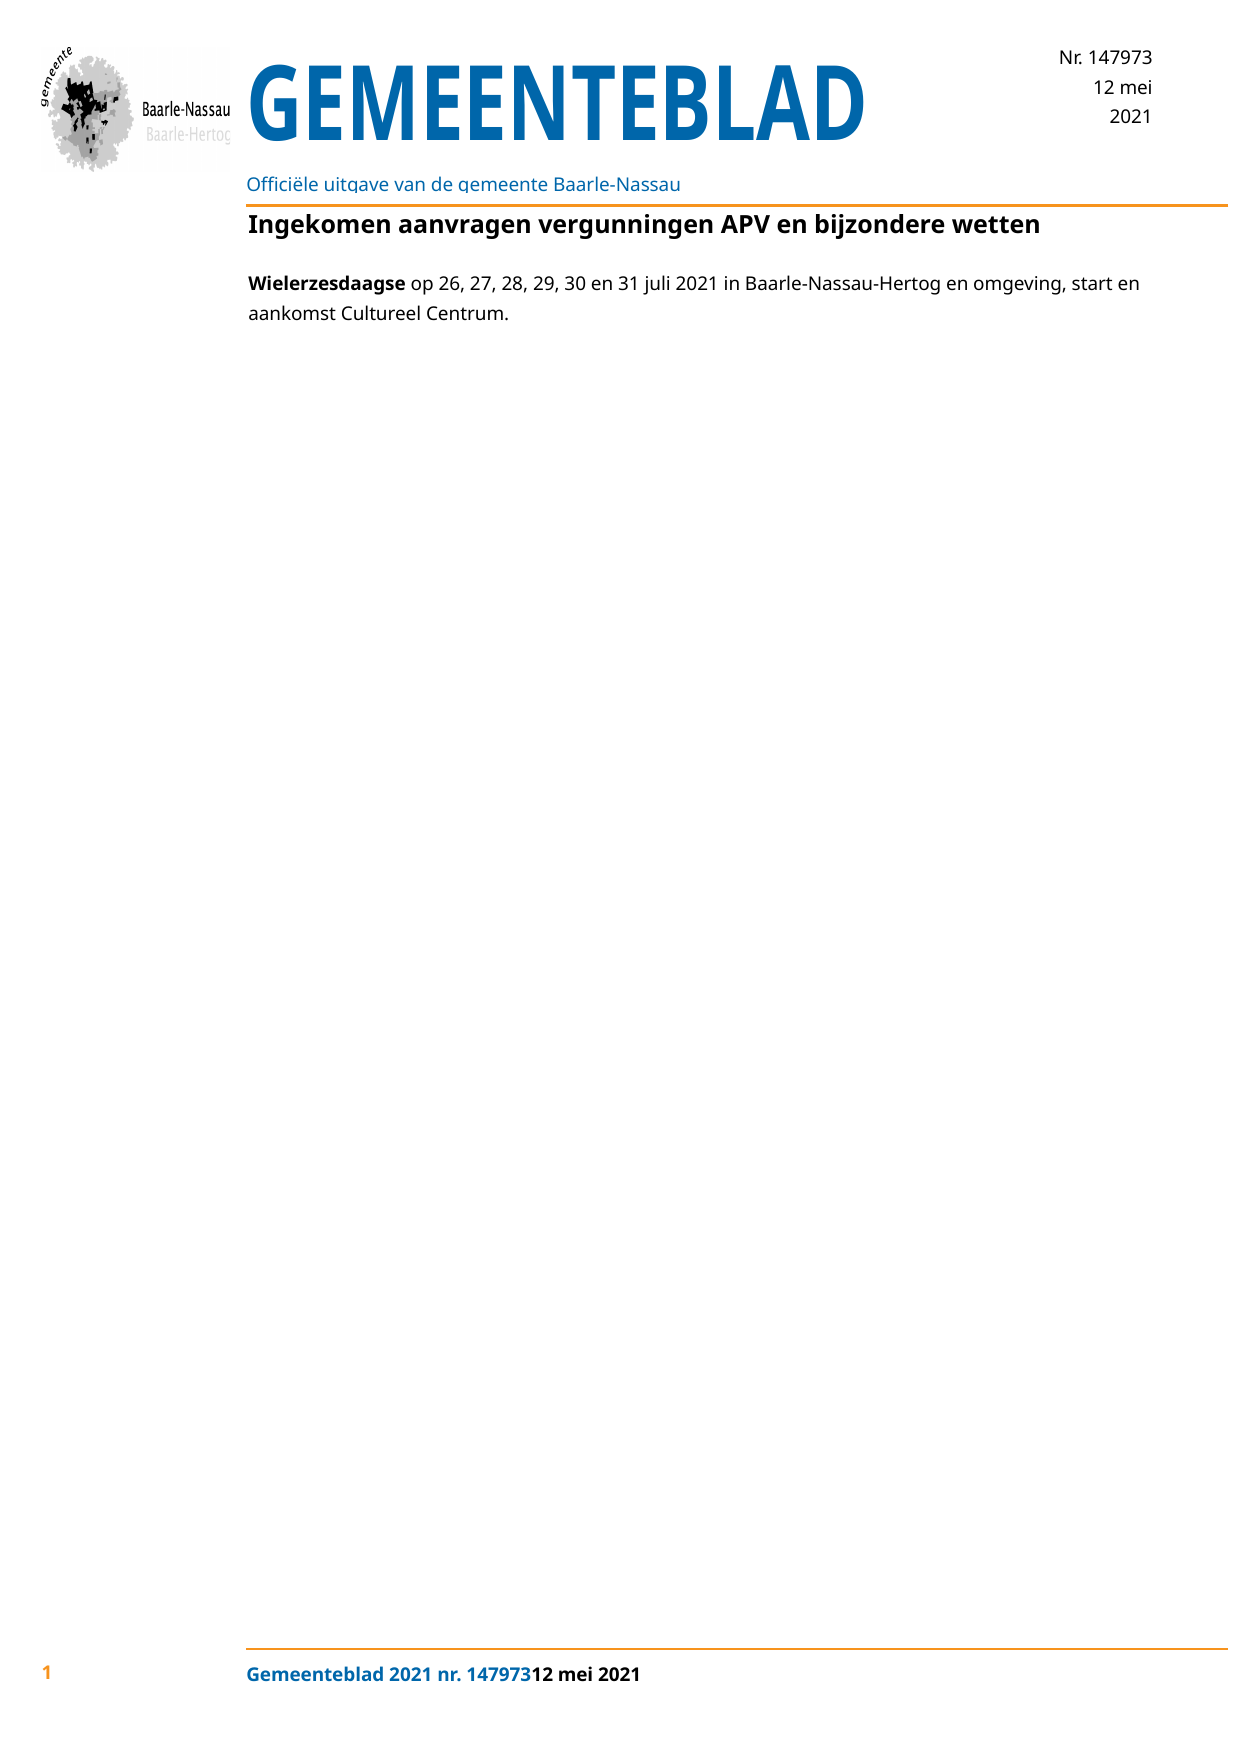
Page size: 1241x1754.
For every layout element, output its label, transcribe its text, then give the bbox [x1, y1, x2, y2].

picture [41, 47, 231, 172]
text Ingekomen aanvragen vergunningen APV en bijzondere wetten [248, 207, 1152, 241]
text Wielerzesdaagse op 26, 27, 28, 29, 30 en 31 juli 2021 in Baarle-Nassau-Hertog en omgeving, start en aankomst Cultureel Centrum. [248, 270, 1152, 326]
